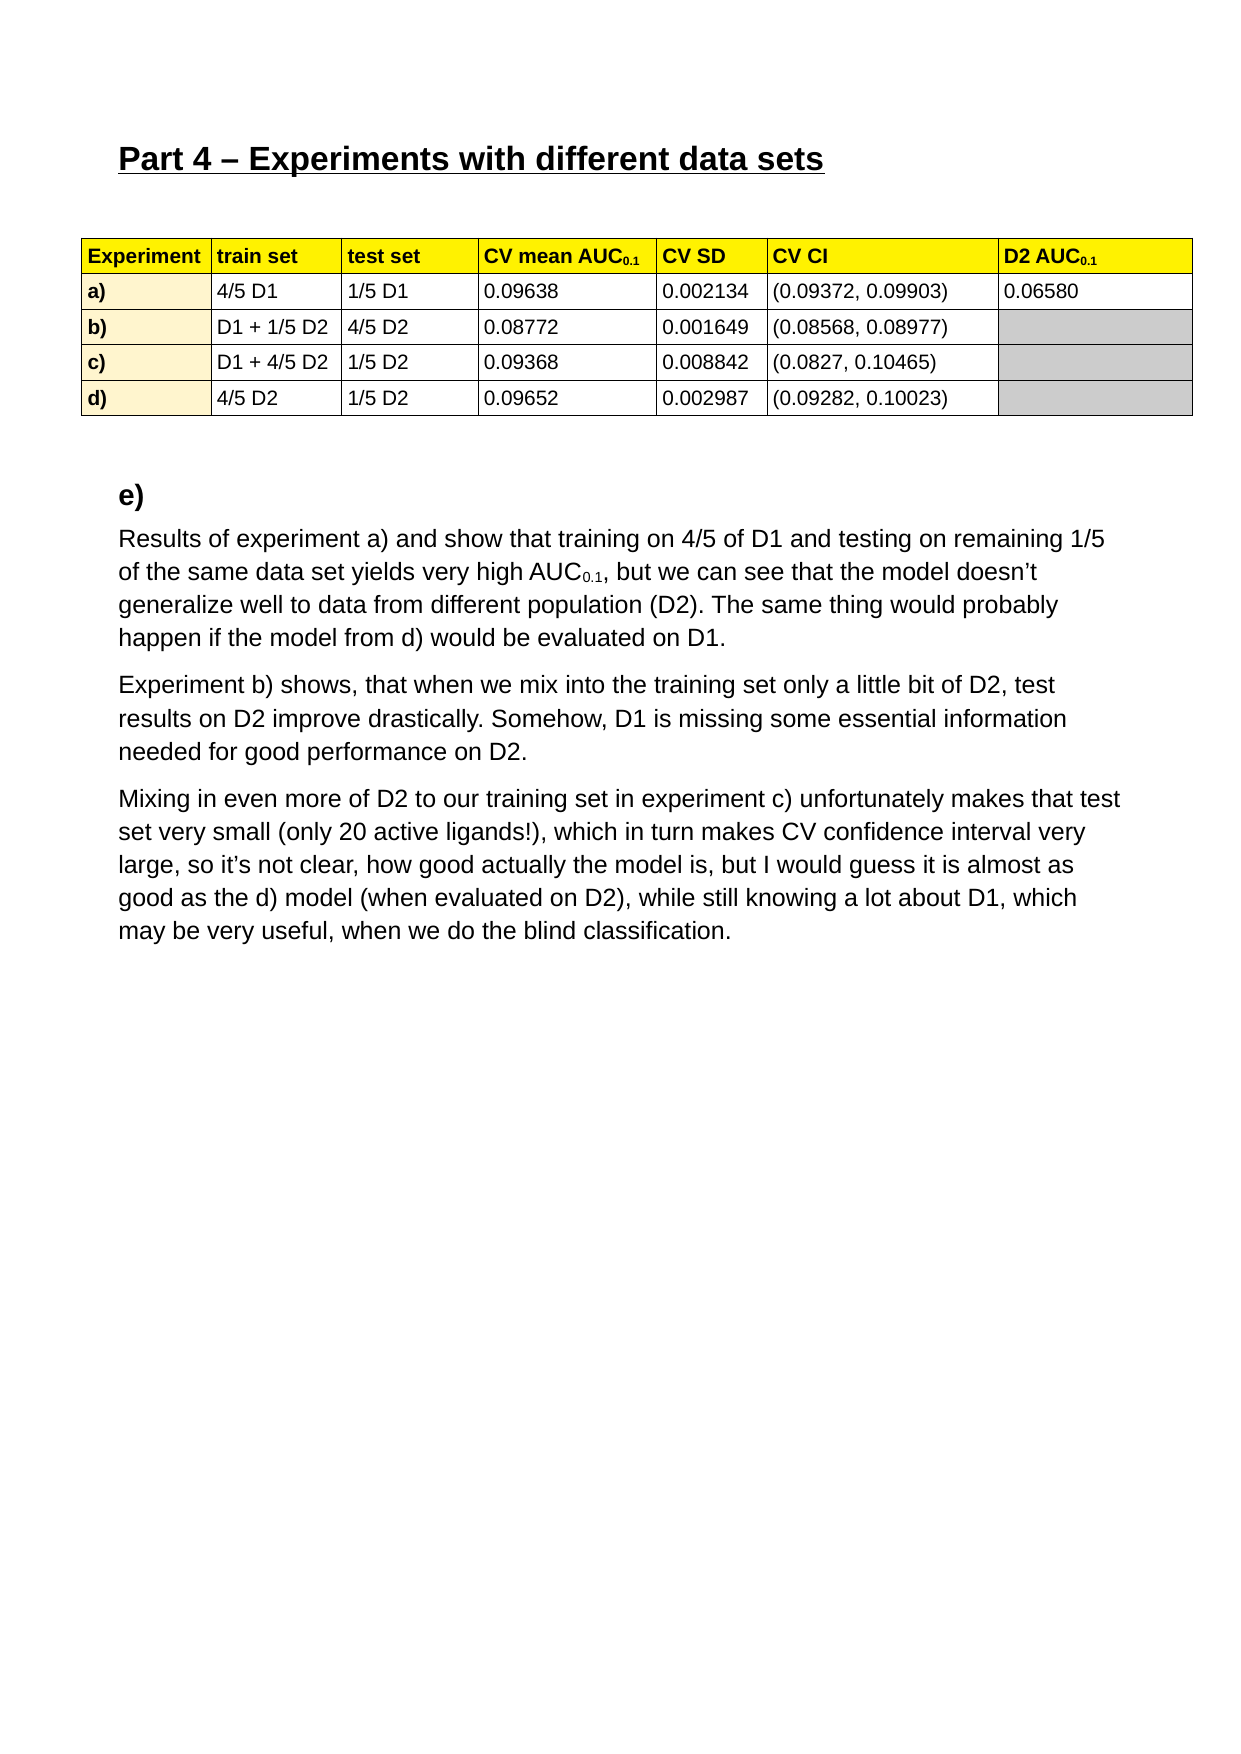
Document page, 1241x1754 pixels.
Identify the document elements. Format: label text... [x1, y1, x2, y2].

table_cell 0.09368 [479, 345, 656, 380]
table_cell b) [82, 310, 211, 344]
table_cell D1 + 1/5 D2 [212, 310, 341, 344]
table_cell a) [82, 274, 211, 309]
table_header train set [212, 239, 341, 273]
table_cell (0.09372, 0.09903) [768, 274, 998, 309]
table_cell (0.0827, 0.10465) [768, 345, 998, 380]
table_cell 4/5 D2 [342, 310, 478, 344]
table_cell [999, 345, 1192, 380]
table_header CV SD [657, 239, 767, 273]
subtitle e) [118, 478, 1122, 511]
text Results of experiment a) and show that training on 4/5 of D1 and testing on remaining 1/5 of the same data set yields very high AUC0.1, but we can see that the model doesn’t generalize well to data from different population (D2). The same thing would probably happen if the model from d) would be evaluated on D1. [118, 524, 1122, 652]
table_cell 0.09652 [479, 381, 656, 415]
text Experiment b) shows, that when we mix into the training set only a little bit of D2, test results on D2 improve drastically. Somehow, D1 is missing some essential information needed for good performance on D2. [118, 671, 1122, 765]
table_cell (0.08568, 0.08977) [768, 310, 998, 344]
table_header CV CI [768, 239, 998, 273]
table_cell d) [82, 381, 211, 415]
table_header CV mean AUC0.1 [479, 239, 656, 273]
table_cell 0.09638 [479, 274, 656, 309]
table_cell 0.001649 [657, 310, 767, 344]
table_header Experiment [82, 239, 211, 273]
table_cell 0.002987 [657, 381, 767, 415]
table_header D2 AUC0.1 [999, 239, 1192, 273]
table_cell 1/5 D1 [342, 274, 478, 309]
table_cell 1/5 D2 [342, 345, 478, 380]
table_cell D1 + 4/5 D2 [212, 345, 341, 380]
table_cell 4/5 D2 [212, 381, 341, 415]
table_cell [999, 310, 1192, 344]
table_cell 0.06580 [999, 274, 1192, 309]
table_cell c) [82, 345, 211, 380]
table_cell (0.09282, 0.10023) [768, 381, 998, 415]
table_cell [999, 381, 1192, 415]
table_cell 4/5 D1 [212, 274, 341, 309]
subtitle Part 4 – Experiments with different data sets [118, 139, 1122, 178]
table_cell 0.002134 [657, 274, 767, 309]
table_cell 0.008842 [657, 345, 767, 380]
table_cell 1/5 D2 [342, 381, 478, 415]
table_header test set [342, 239, 478, 273]
text Mixing in even more of D2 to our training set in experiment c) unfortunately makes that test set very small (only 20 active ligands!), which in turn makes CV confidence interval very large, so it’s not clear, how good actually the model is, but I would guess it is almost as good as the d) model (when evaluated on D2), while still knowing a lot about D1, which may be very useful, when we do the blind classification. [118, 784, 1122, 945]
table_cell 0.08772 [479, 310, 656, 344]
